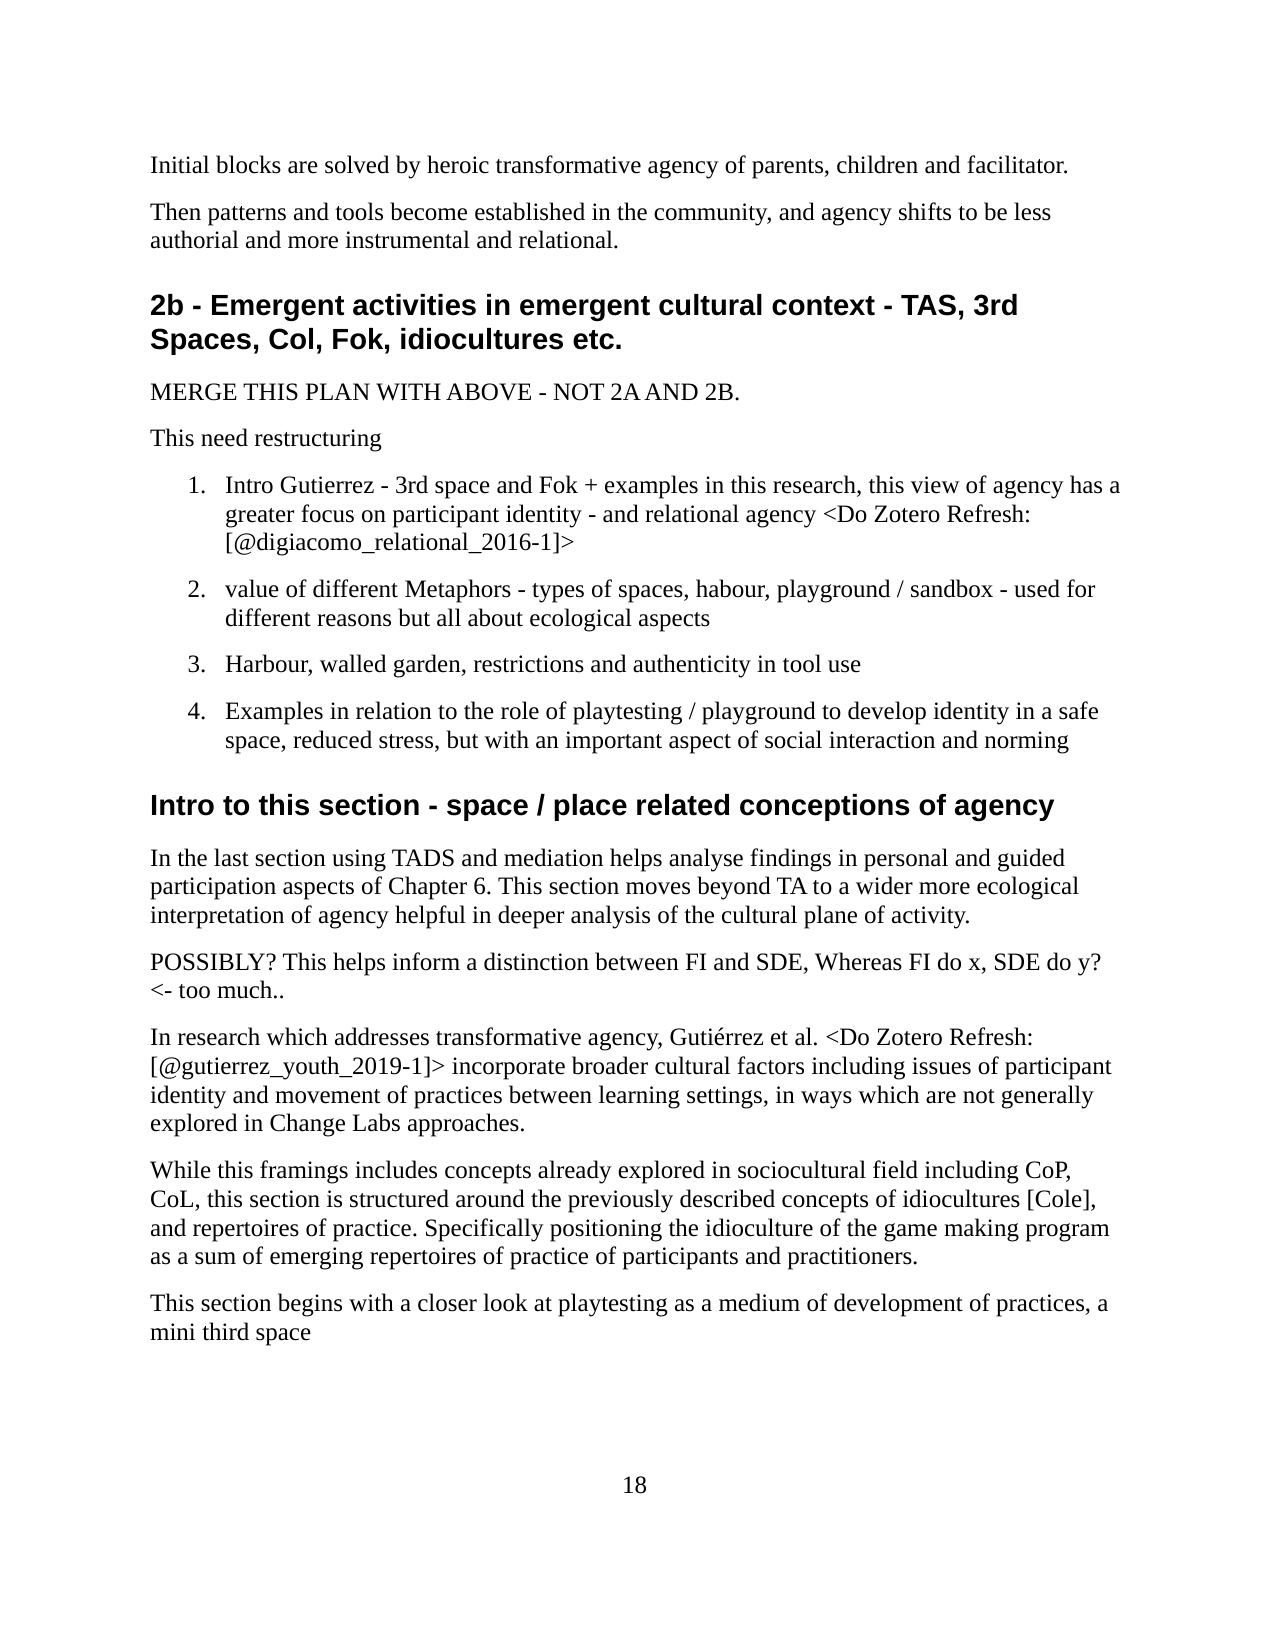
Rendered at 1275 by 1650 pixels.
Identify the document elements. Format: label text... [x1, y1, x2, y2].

list Intro Gutierrez - 3rd space and Fok + examples in this research, this view of agency has a greater focus on participant identity - and relational agency <Do Zotero Refresh: [@digiacomo_relational_2016-1]> [187, 470, 1125, 556]
list Harbour, walled garden, restrictions and authenticity in tool use [187, 649, 1125, 678]
text POSSIBLY? This helps inform a distinction between FI and SDE, Whereas FI do x, SDE do y? <- too much.. [150, 947, 1125, 1004]
subtitle Intro to this section - space / place related conceptions of agency [150, 788, 1125, 821]
text This need restructuring [150, 423, 1125, 452]
text This section begins with a closer look at playtesting as a medium of development of practices, a mini third space [150, 1288, 1125, 1346]
list value of different Metaphors - types of spaces, habour, playground / sandbox - used for different reasons but all about ecological aspects [187, 574, 1125, 632]
subtitle 2b - Emergent activities in emergent cultural context - TAS, 3rd Spaces, Col, Fok, idiocultures etc. [150, 288, 1125, 355]
text In research which addresses transformative agency, Gutiérrez et al. <Do Zotero Refresh: [@gutierrez_youth_2019-1]> incorporate broader cultural factors including issues of participant identity and movement of practices between learning settings, in ways which are not generally explored in Change Labs approaches. [150, 1022, 1125, 1137]
text While this framings includes concepts already explored in sociocultural field including CoP, CoL, this section is structured around the previously described concepts of idiocultures [Cole], and repertoires of practice. Specifically positioning the idioculture of the game making program as a sum of emerging repertoires of practice of participants and practitioners. [150, 1155, 1125, 1270]
text In the last section using TADS and mediation helps analyse findings in personal and guided participation aspects of Chapter 6. This section moves beyond TA to a wider more ecological interpretation of agency helpful in deeper analysis of the cultural plane of activity. [150, 843, 1125, 929]
list Examples in relation to the role of playtesting / playground to develop identity in a safe space, reduced stress, but with an important aspect of social interaction and norming [187, 696, 1125, 754]
text Then patterns and tools become established in the community, and agency shifts to be less authorial and more instrumental and relational. [150, 197, 1125, 254]
text Initial blocks are solved by heroic transformative agency of parents, children and facilitator. [150, 150, 1125, 179]
text MERGE THIS PLAN WITH ABOVE - NOT 2A AND 2B. [150, 377, 1125, 405]
